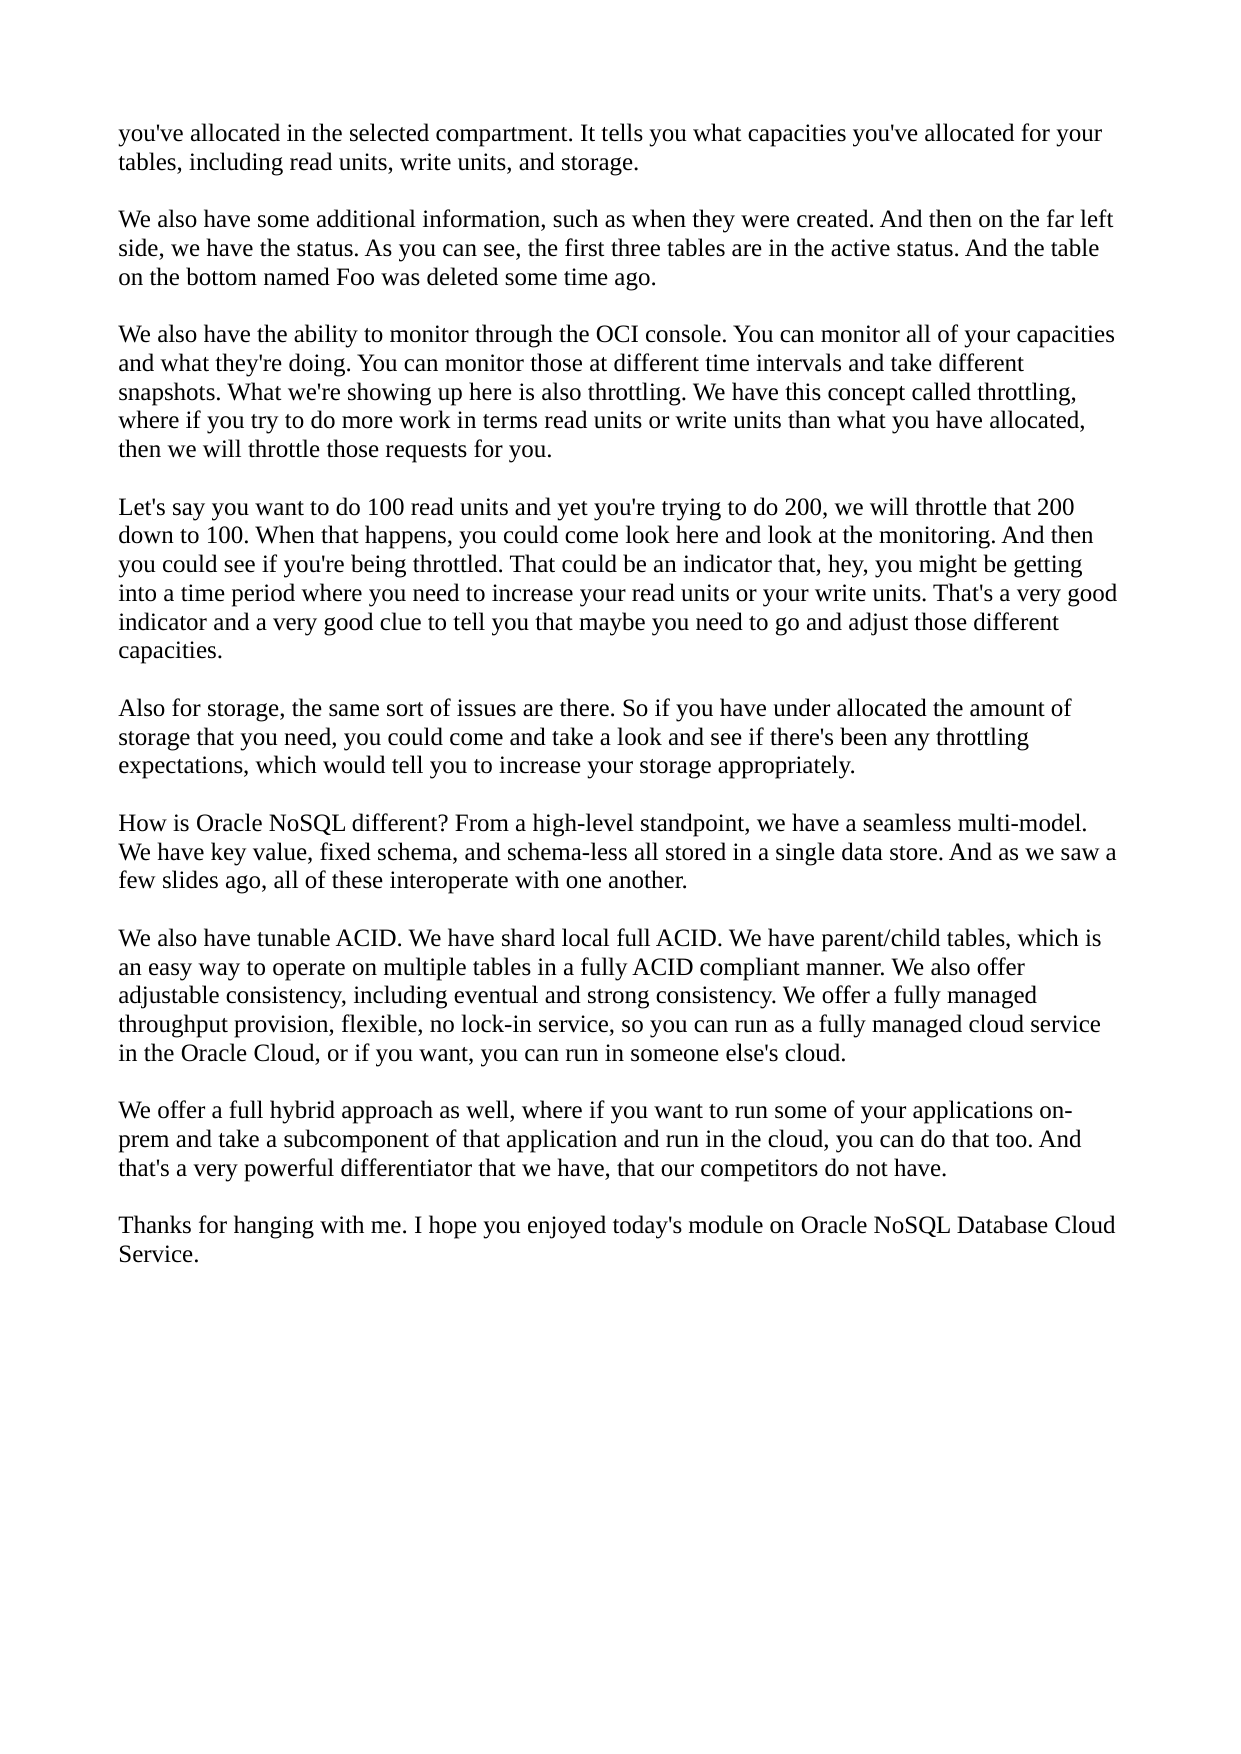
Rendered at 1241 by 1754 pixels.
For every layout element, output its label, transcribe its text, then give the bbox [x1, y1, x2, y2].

text We also have the ability to monitor through the OCI console. You can monitor all of your capacities and what they're doing. You can monitor those at different time intervals and take different snapshots. What we're showing up here is also throttling. We have this concept called throttling, where if you try to do more work in terms read units or write units than what you have allocated, then we will throttle those requests for you. [118, 319, 1122, 463]
text We also have some additional information, such as when they were created. And then on the far left side, we have the status. As you can see, the first three tables are in the active status. And the table on the bottom named Foo was deleted some time ago. [118, 204, 1122, 291]
text Let's say you want to do 100 read units and yet you're trying to do 200, we will throttle that 200 down to 100. When that happens, you could come look here and look at the monitoring. And then you could see if you're being throttled. That could be an indicator that, hey, you might be getting into a time period where you need to increase your read units or your write units. That's a very good indicator and a very good clue to tell you that maybe you need to go and adjust those different capacities. [118, 492, 1122, 664]
text Thanks for hanging with me. I hope you enjoyed today's module on Oracle NoSQL Database Cloud Service. [118, 1211, 1122, 1268]
text We offer a full hybrid approach as well, where if you want to run some of your applications on-prem and take a subcomponent of that application and run in the cloud, you can do that too. And that's a very powerful differentiator that we have, that our competitors do not have. [118, 1096, 1122, 1182]
text you've allocated in the selected compartment. It tells you what capacities you've allocated for your tables, including read units, write units, and storage. [118, 118, 1122, 176]
text We also have tunable ACID. We have shard local full ACID. We have parent/child tables, which is an easy way to operate on multiple tables in a fully ACID compliant manner. We also offer adjustable consistency, including eventual and strong consistency. We offer a fully managed throughput provision, flexible, no lock-in service, so you can run as a fully managed cloud service in the Oracle Cloud, or if you want, you can run in someone else's cloud. [118, 923, 1122, 1067]
text Also for storage, the same sort of issues are there. So if you have under allocated the amount of storage that you need, you could come and take a look and see if there's been any throttling expectations, which would tell you to increase your storage appropriately. [118, 693, 1122, 779]
text How is Oracle NoSQL different? From a high-level standpoint, we have a seamless multi-model. We have key value, fixed schema, and schema-less all stored in a single data store. And as we saw a few slides ago, all of these interoperate with one another. [118, 808, 1122, 894]
